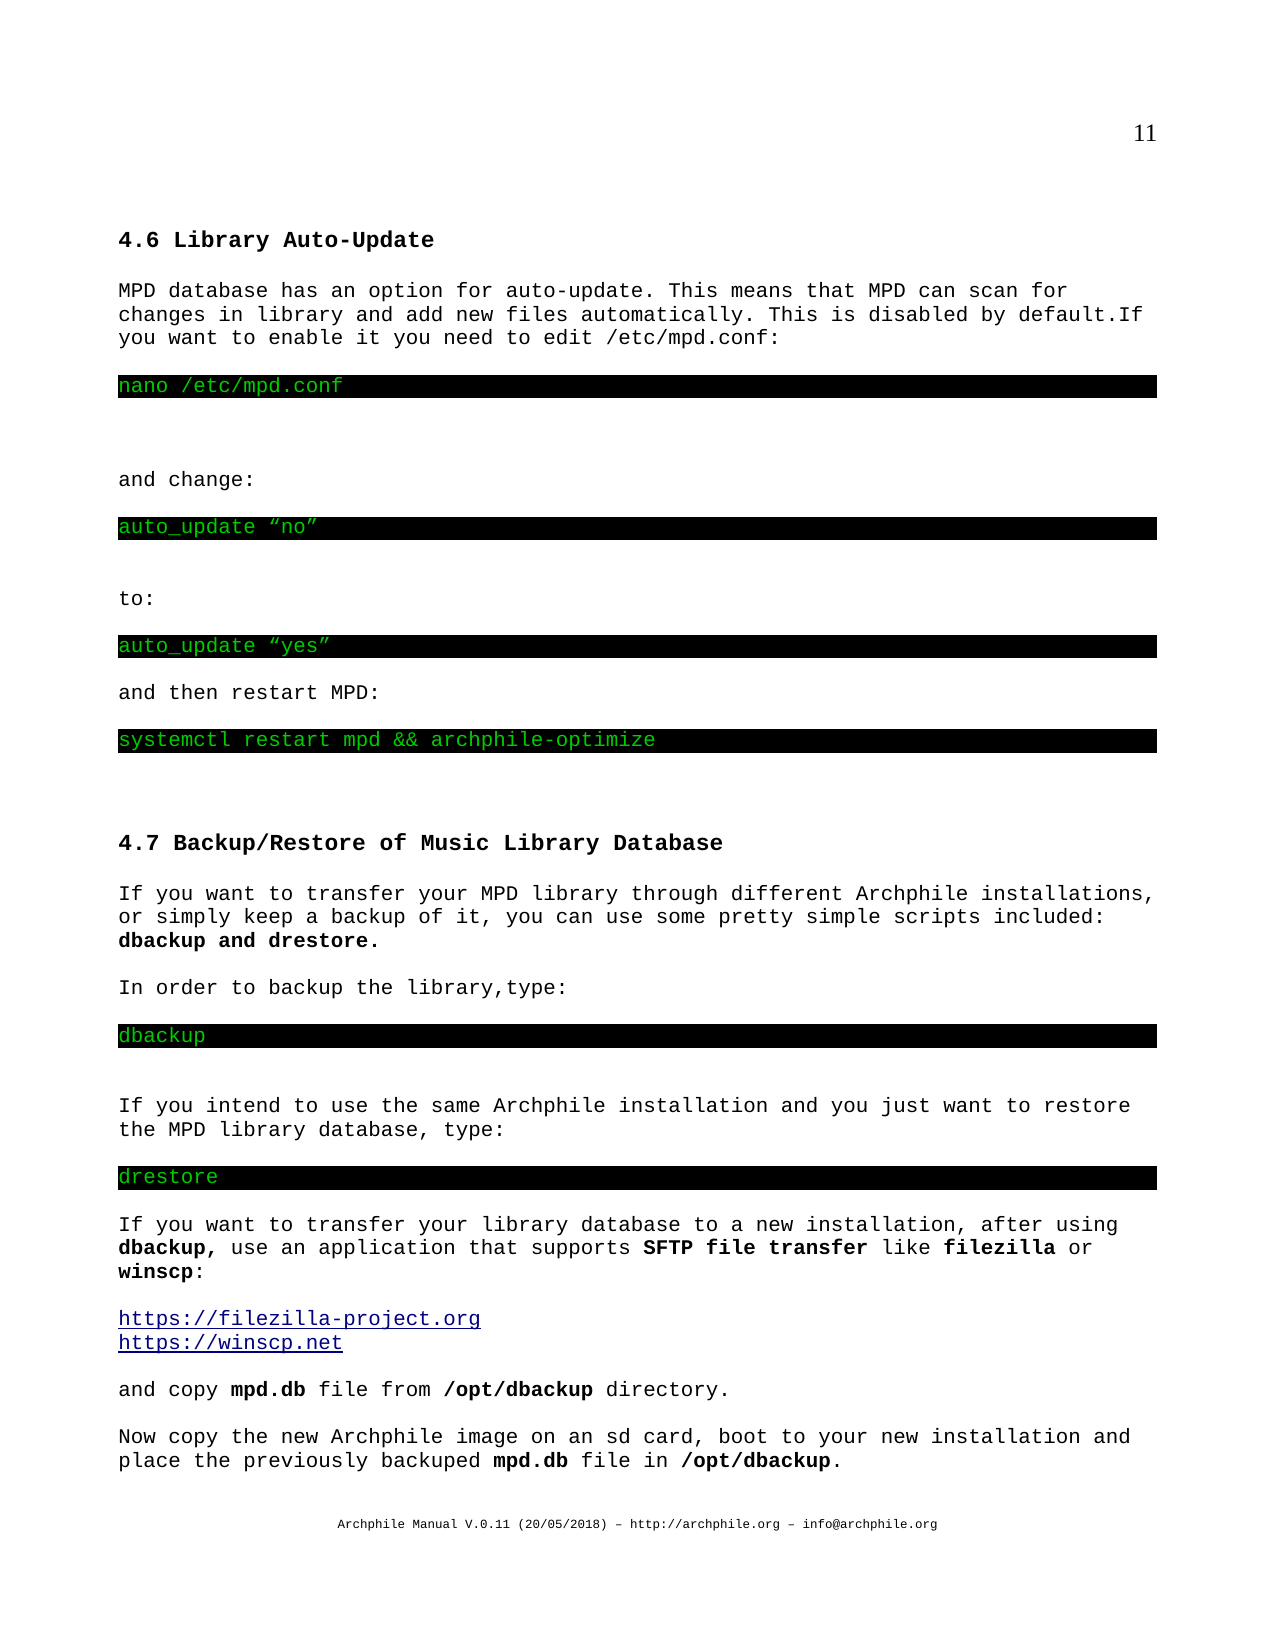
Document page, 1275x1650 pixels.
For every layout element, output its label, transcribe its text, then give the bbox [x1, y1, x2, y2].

text 4.6 Library Auto-Update [118, 228, 1157, 254]
text nano /etc/mpd.conf [118, 375, 1157, 398]
text https://winscp.net [118, 1332, 1157, 1356]
text In order to backup the library,type: [118, 977, 1157, 1001]
text auto_update “yes” [118, 635, 1157, 658]
text 4.7 Backup/Restore of Music Library Database [118, 831, 1157, 857]
text auto_update “no” [118, 517, 1157, 540]
text systemctl restart mpd && archphile-optimize [118, 729, 1157, 753]
text dbackup [118, 1024, 1157, 1048]
text and change: [118, 469, 1157, 493]
text and then restart MPD: [118, 682, 1157, 706]
text Now copy the new Archphile image on an sd card, boot to your new installation and place the previously backuped mpd.db file in /opt/dbackup. [118, 1427, 1157, 1474]
text drestore [118, 1166, 1157, 1190]
text If you want to transfer your MPD library through different Archphile installations, or simply keep a backup of it, you can use some pretty simple scripts included: dbackup and drestore. [118, 883, 1157, 954]
text and copy mpd.db file from /opt/dbackup directory. [118, 1379, 1157, 1403]
text to: [118, 587, 1157, 611]
text https://filezilla-project.org [118, 1308, 1157, 1332]
text MPD database has an option for auto-update. This means that MPD can scan for changes in library and add new files automatically. This is disabled by default.If you want to enable it you need to edit /etc/mpd.conf: [118, 280, 1157, 351]
text If you intend to use the same Archphile installation and you just want to restore the MPD library database, type: [118, 1096, 1157, 1143]
text If you want to transfer your library database to a new installation, after using dbackup, use an application that supports SFTP file transfer like filezilla or winscp: [118, 1214, 1157, 1285]
